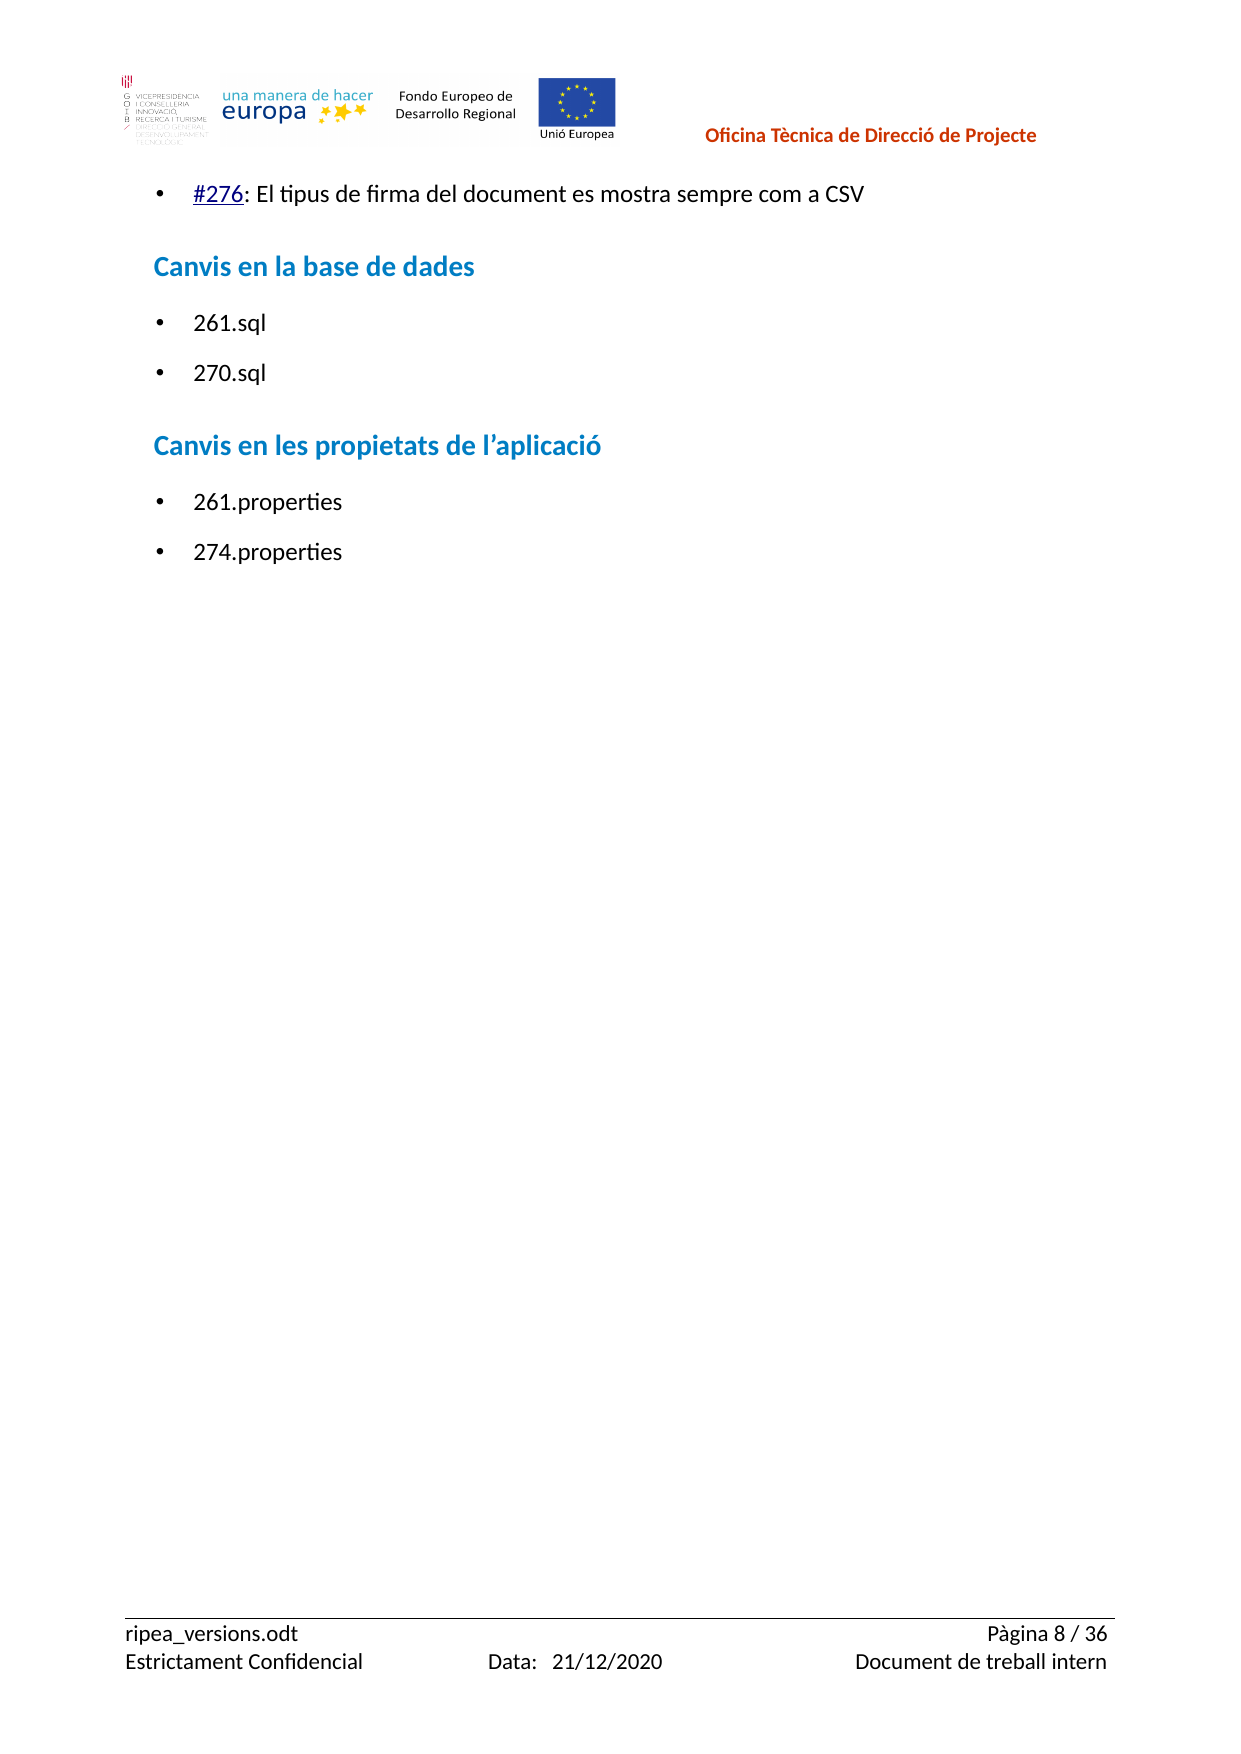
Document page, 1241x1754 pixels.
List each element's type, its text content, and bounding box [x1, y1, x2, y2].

picture [118, 73, 213, 147]
subtitle Canvis en la base de dades [153, 248, 1122, 283]
subtitle Canvis en les propietats de l’aplicació [153, 427, 1122, 463]
list 270.sql [156, 357, 1122, 387]
list 261.properties [156, 486, 1122, 517]
list #276: El tipus de firma del document es mostra sempre com a CSV [156, 178, 1122, 208]
list 274.properties [156, 536, 1122, 566]
list 261.sql [156, 307, 1122, 338]
picture [219, 73, 621, 147]
